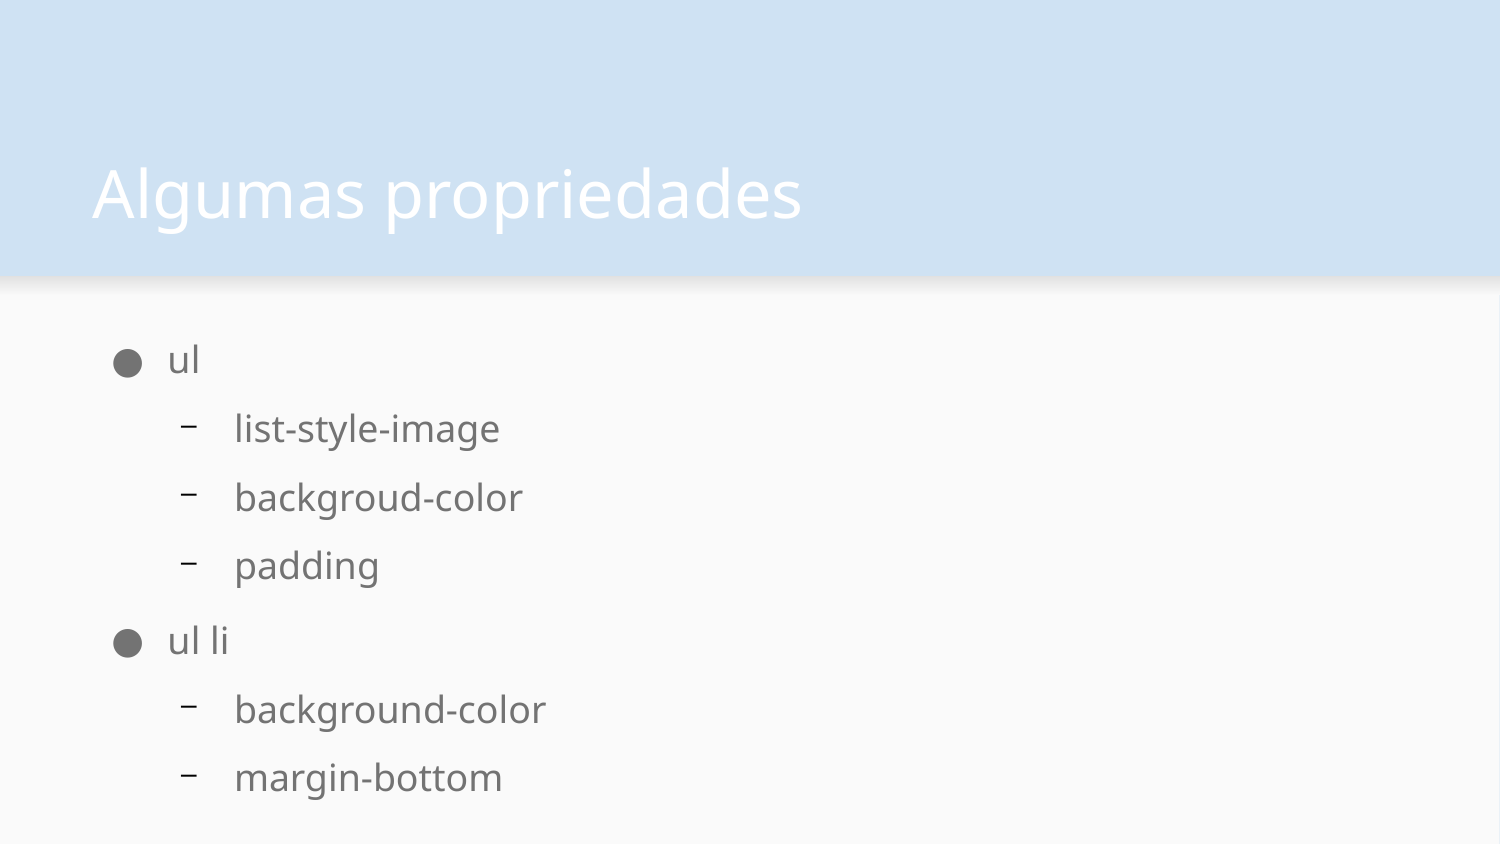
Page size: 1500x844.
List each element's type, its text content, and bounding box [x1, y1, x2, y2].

title Algumas propriedades [77, 121, 1427, 248]
list ul list-style-image backgroud-color padding ul li background-color margin-bottom [77, 314, 1427, 760]
